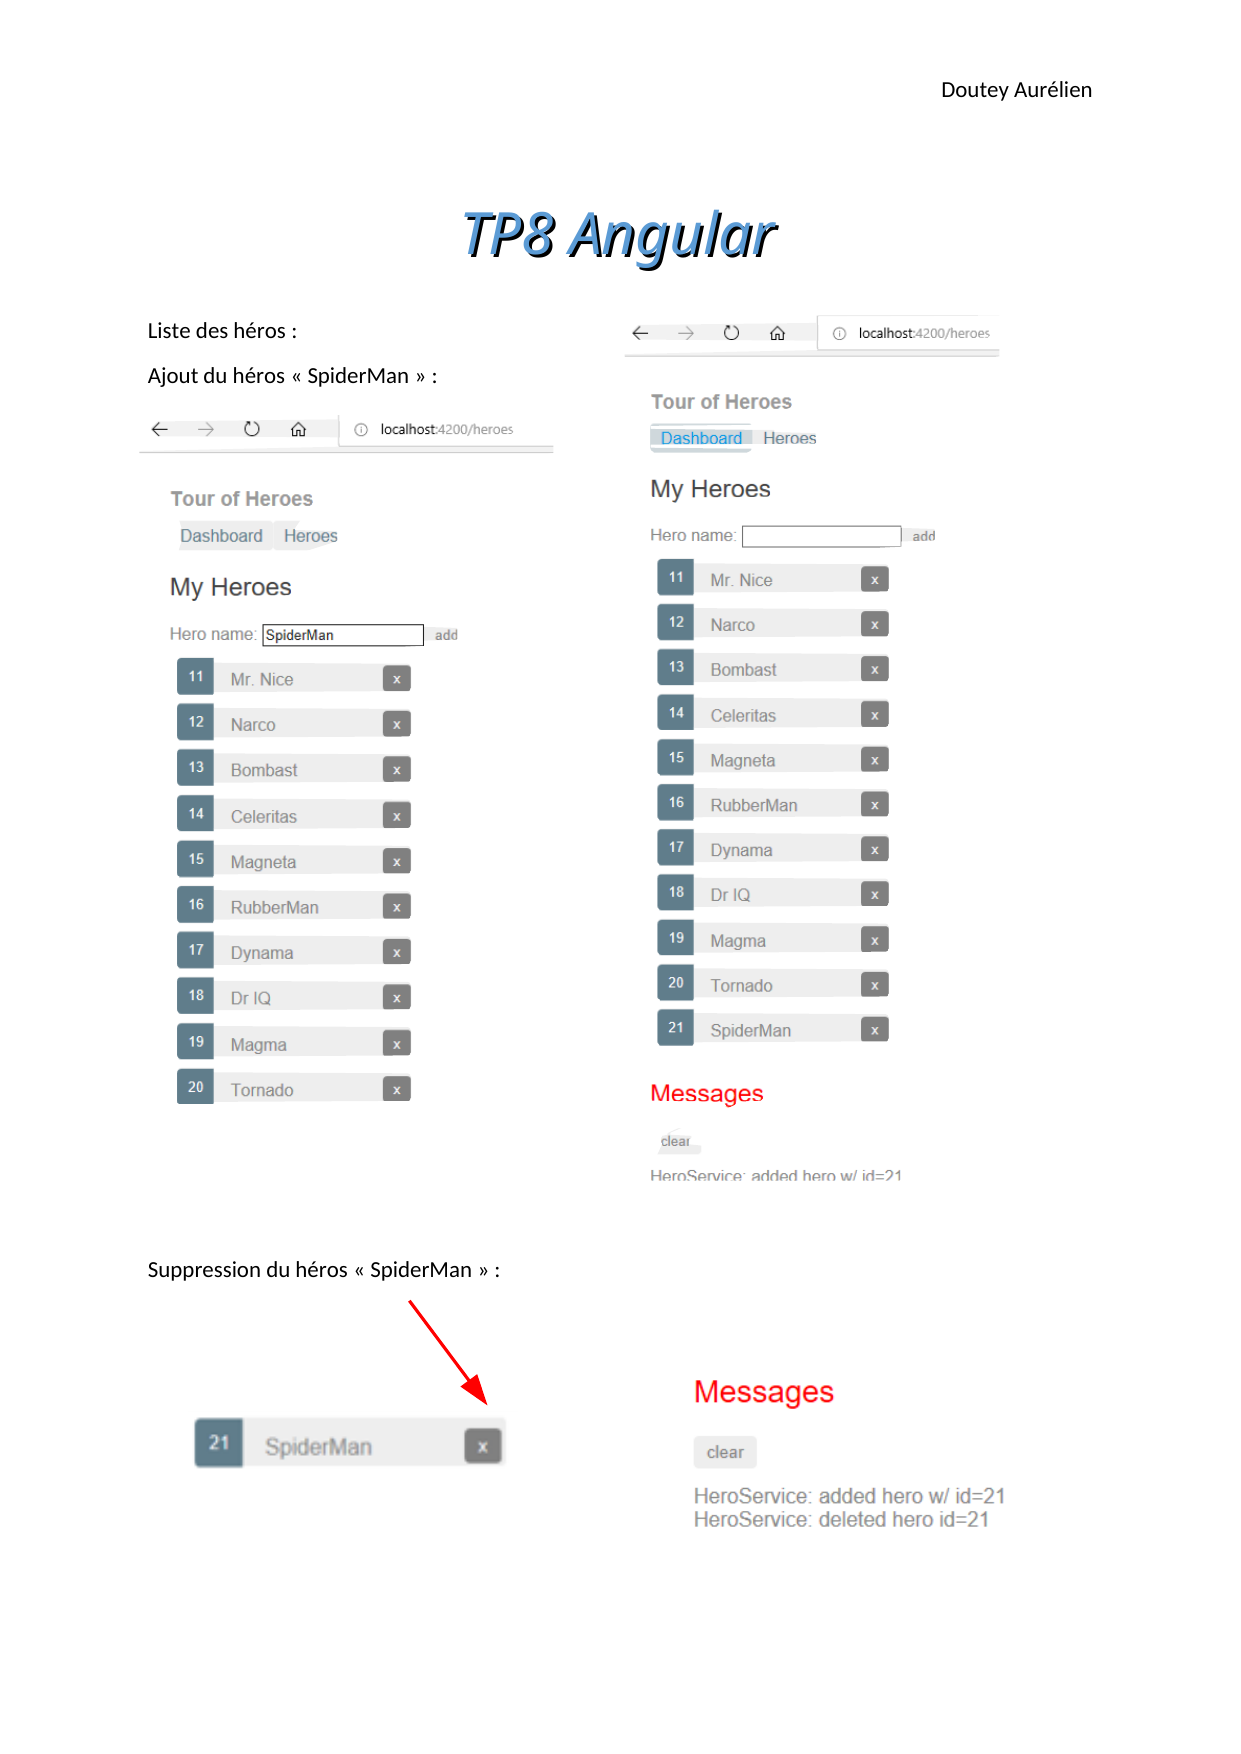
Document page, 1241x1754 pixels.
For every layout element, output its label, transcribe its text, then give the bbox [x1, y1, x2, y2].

text TP8 Angular [148, 192, 1093, 272]
text Suppression du héros « SpiderMan » : [148, 1255, 1093, 1283]
text Liste des héros : [148, 316, 816, 344]
text [819, 316, 1093, 344]
text [772, 361, 1093, 389]
text Ajout du héros « SpiderMan » : [148, 361, 648, 389]
